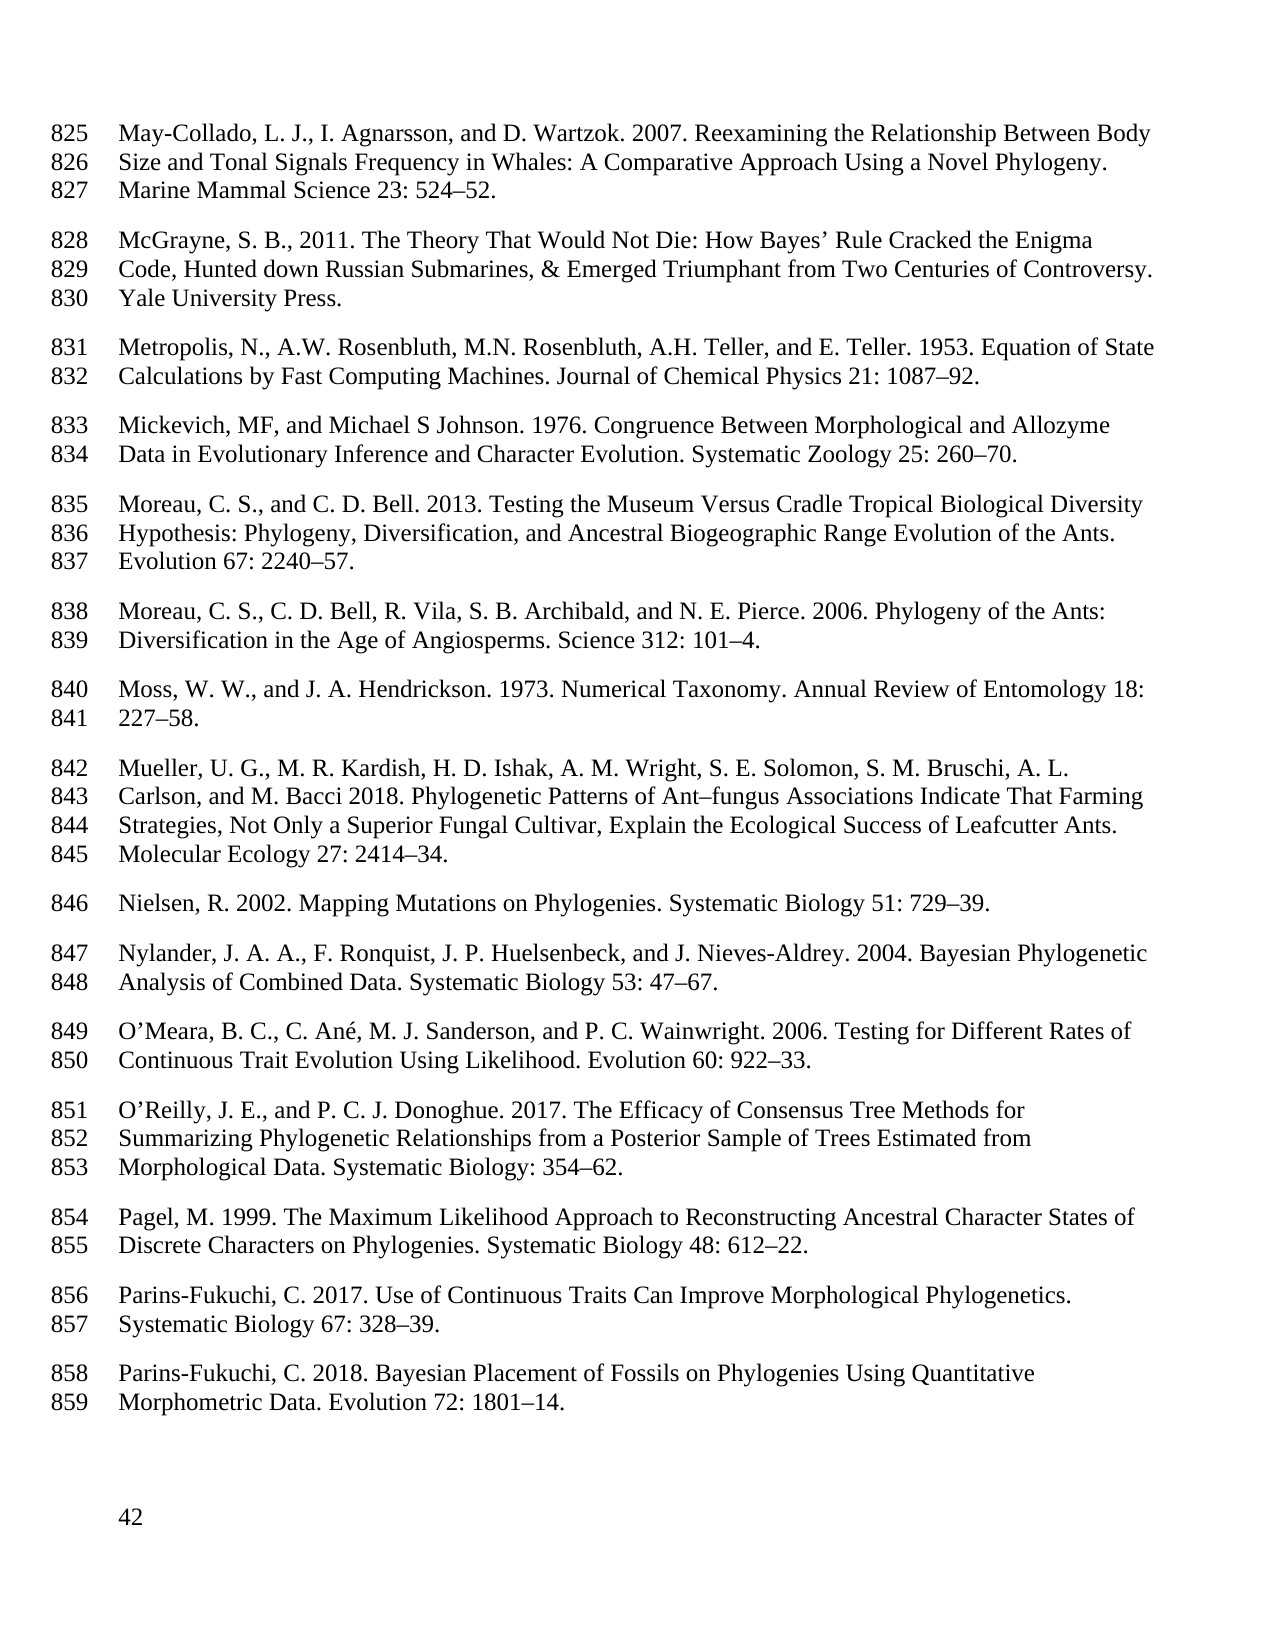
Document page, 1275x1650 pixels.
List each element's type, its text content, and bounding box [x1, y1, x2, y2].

text Parins-Fukuchi, C. 2017. Use of Continuous Traits Can Improve Morphological Phylogenetics. Systematic Biology 67: 328–39. [118, 1280, 1157, 1338]
text Mickevich, MF, and Michael S Johnson. 1976. Congruence Between Morphological and Allozyme Data in Evolutionary Inference and Character Evolution. Systematic Zoology 25: 260–70. [118, 411, 1157, 468]
text Moreau, C. S., and C. D. Bell. 2013. Testing the Museum Versus Cradle Tropical Biological Diversity Hypothesis: Phylogeny, Diversification, and Ancestral Biogeographic Range Evolution of the Ants. Evolution 67: 2240–57. [118, 489, 1157, 575]
text Mueller, U. G., M. R. Kardish, H. D. Ishak, A. M. Wright, S. E. Solomon, S. M. Bruschi, A. L. Carlson, and M. Bacci 2018. Phylogenetic Patterns of Ant–fungus Associations Indicate That Farming Strategies, Not Only a Superior Fungal Cultivar, Explain the Ecological Success of Leafcutter Ants. Molecular Ecology 27: 2414–34. [118, 753, 1157, 868]
text Nylander, J. A. A., F. Ronquist, J. P. Huelsenbeck, and J. Nieves-Aldrey. 2004. Bayesian Phylogenetic Analysis of Combined Data. Systematic Biology 53: 47–67. [118, 938, 1157, 996]
text Metropolis, N., A.W. Rosenbluth, M.N. Rosenbluth, A.H. Teller, and E. Teller. 1953. Equation of State Calculations by Fast Computing Machines. Journal of Chemical Physics 21: 1087–92. [118, 332, 1157, 390]
text O’Reilly, J. E., and P. C. J. Donoghue. 2017. The Efficacy of Consensus Tree Methods for Summarizing Phylogenetic Relationships from a Posterior Sample of Trees Estimated from Morphological Data. Systematic Biology: 354–62. [118, 1095, 1157, 1181]
text Moss, W. W., and J. A. Hendrickson. 1973. Numerical Taxonomy. Annual Review of Entomology 18: 227–58. [118, 674, 1157, 732]
text Nielsen, R. 2002. Mapping Mutations on Phylogenies. Systematic Biology 51: 729–39. [118, 888, 1157, 917]
text Pagel, M. 1999. The Maximum Likelihood Approach to Reconstructing Ancestral Character States of Discrete Characters on Phylogenies. Systematic Biology 48: 612–22. [118, 1202, 1157, 1259]
text May-Collado, L. J., I. Agnarsson, and D. Wartzok. 2007. Reexamining the Relationship Between Body Size and Tonal Signals Frequency in Whales: A Comparative Approach Using a Novel Phylogeny. Marine Mammal Science 23: 524–52. [118, 118, 1157, 204]
text Parins-Fukuchi, C. 2018. Bayesian Placement of Fossils on Phylogenies Using Quantitative Morphometric Data. Evolution 72: 1801–14. [118, 1358, 1157, 1416]
text McGrayne, S. B., 2011. The Theory That Would Not Die: How Bayes’ Rule Cracked the Enigma Code, Hunted down Russian Submarines, & Emerged Triumphant from Two Centuries of Controversy. Yale University Press. [118, 225, 1157, 311]
text Moreau, C. S., C. D. Bell, R. Vila, S. B. Archibald, and N. E. Pierce. 2006. Phylogeny of the Ants: Diversification in the Age of Angiosperms. Science 312: 101–4. [118, 596, 1157, 653]
text O’Meara, B. C., C. Ané, M. J. Sanderson, and P. C. Wainwright. 2006. Testing for Different Rates of Continuous Trait Evolution Using Likelihood. Evolution 60: 922–33. [118, 1016, 1157, 1074]
